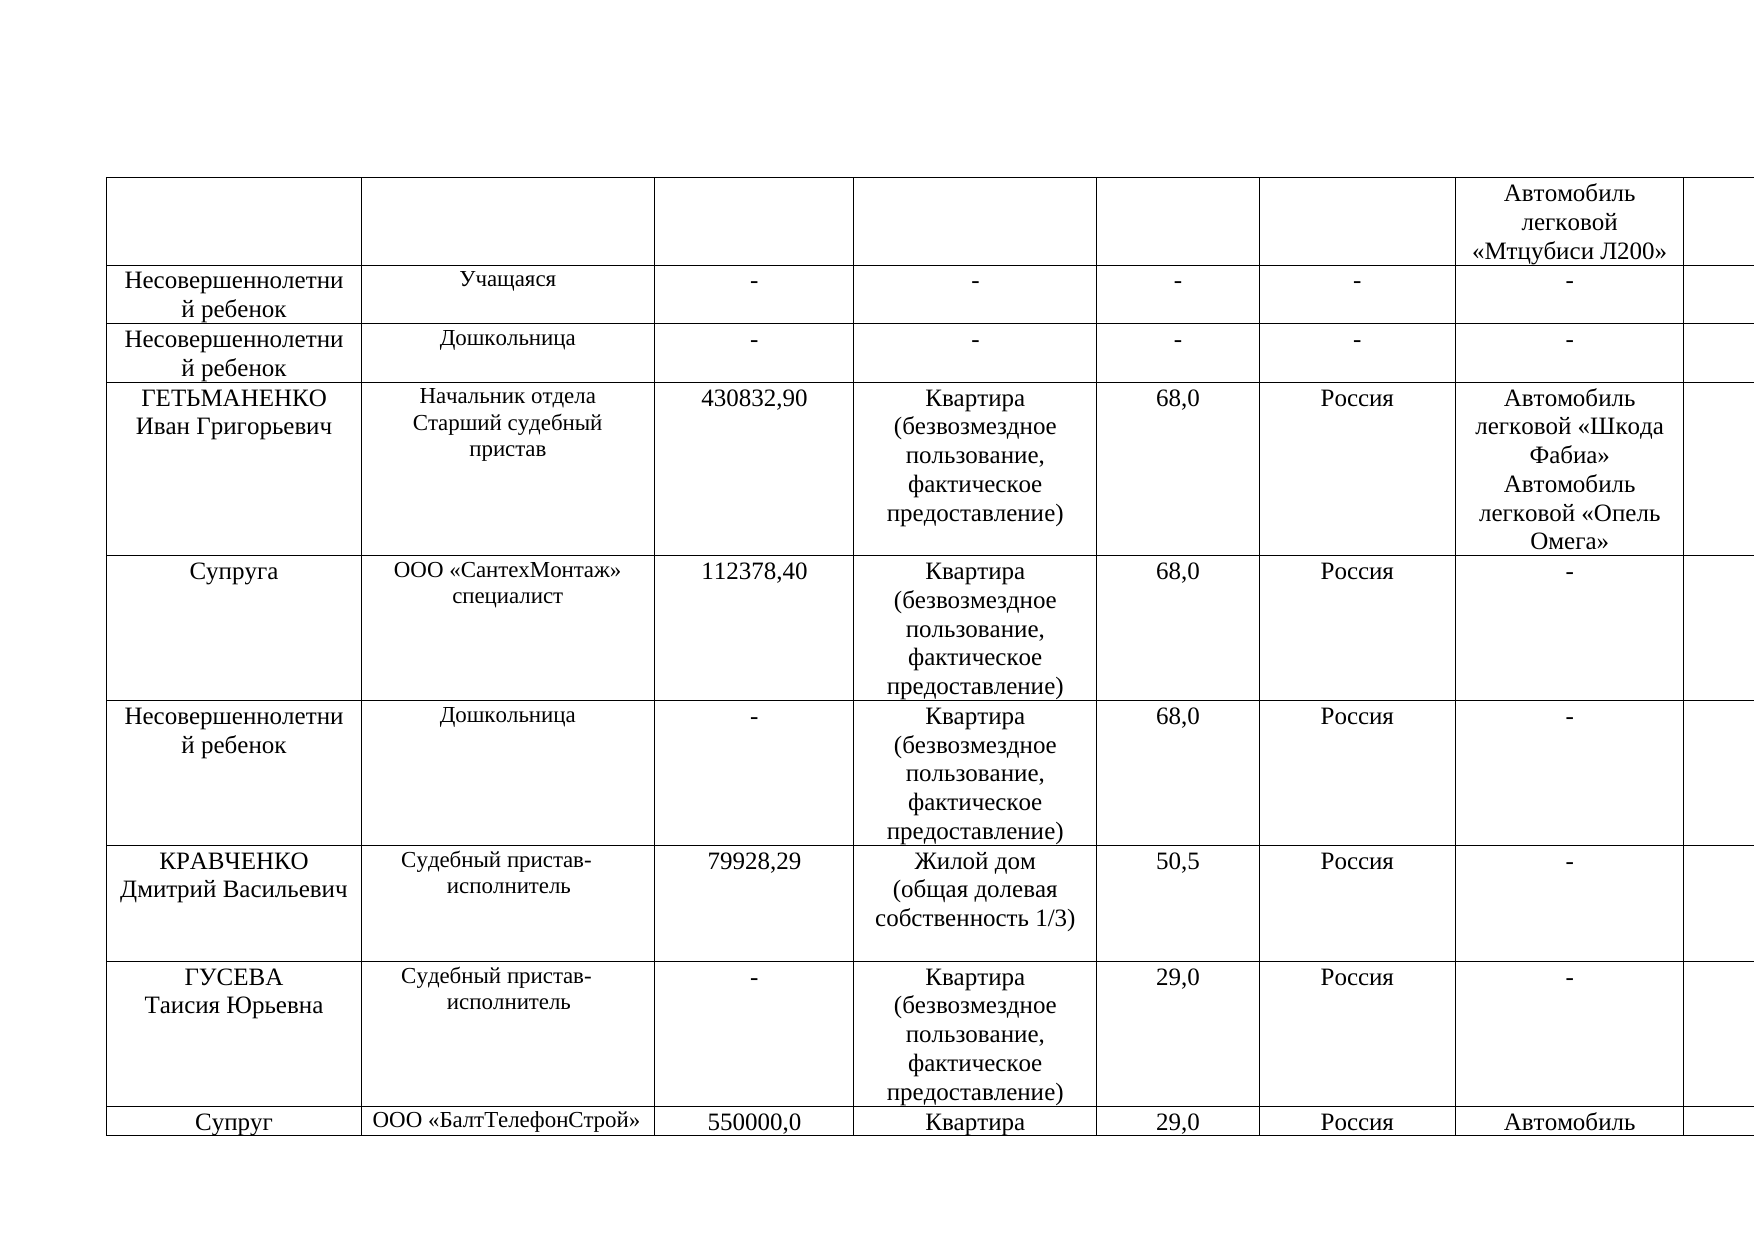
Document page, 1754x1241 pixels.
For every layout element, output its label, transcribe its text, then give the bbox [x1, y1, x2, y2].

table_cell Квартира (безвозмездное пользование, фактическое предоставление) [854, 701, 1096, 845]
table_cell Судебный пристав- исполнитель [362, 846, 654, 961]
table_cell - [655, 266, 853, 323]
table_cell Автомобиль легковой «Мтцубиси Л200» [1456, 178, 1683, 264]
table_cell 79928,29 [655, 846, 853, 961]
table_cell - [1097, 266, 1259, 323]
table_cell ГЕТЬМАНЕНКО Иван Григорьевич [107, 383, 361, 555]
table_cell 68,0 [1097, 383, 1259, 555]
table_cell Квартира (безвозмездное пользование, фактическое предоставление) [854, 383, 1096, 555]
table_cell КРАВЧЕНКО Дмитрий Васильевич [107, 846, 361, 961]
table_cell - [1456, 962, 1683, 1106]
table_cell [107, 178, 361, 264]
table_cell [1097, 178, 1259, 264]
table_cell - [655, 701, 853, 845]
table_cell Россия [1260, 383, 1455, 555]
table_cell - [1260, 266, 1455, 323]
table_cell - [1456, 324, 1683, 382]
table_cell [1684, 383, 1754, 555]
table_cell 430832,90 [655, 383, 853, 555]
table_cell Квартира (безвозмездное пользование, фактическое предоставление) [854, 556, 1096, 700]
table_cell [1684, 701, 1754, 845]
table_cell - [1097, 324, 1259, 382]
table_cell - [1260, 324, 1455, 382]
table_cell Автомобиль [1456, 1107, 1683, 1135]
table_cell Учащаяся [362, 266, 654, 323]
table_cell [1684, 556, 1754, 700]
table_cell ООО «БалтТелефонСтрой» [362, 1107, 654, 1135]
table_cell Россия [1260, 962, 1455, 1106]
table_cell [655, 178, 853, 264]
table_cell Автомобиль легковой «Шкода Фабиа» Автомобиль легковой «Опель Омега» [1456, 383, 1683, 555]
table_cell - [655, 324, 853, 382]
table_cell 29,0 [1097, 1107, 1259, 1135]
table_cell Квартира [854, 1107, 1096, 1135]
table_cell Несовершеннолетний ребенок [107, 324, 361, 382]
table_cell Квартира (безвозмездное пользование, фактическое предоставление) [854, 962, 1096, 1106]
table_cell [1684, 178, 1754, 264]
table_cell Россия [1260, 1107, 1455, 1135]
table_cell [1684, 324, 1754, 382]
table_cell [854, 178, 1096, 264]
table_cell - [1456, 556, 1683, 700]
table_cell Супруг [107, 1107, 361, 1135]
table_cell Несовершеннолетний ребенок [107, 701, 361, 845]
table_cell - [1456, 266, 1683, 323]
table_cell Дошкольница [362, 701, 654, 845]
table_cell Судебный пристав- исполнитель [362, 962, 654, 1106]
table_cell 29,0 [1097, 962, 1259, 1106]
table_cell 550000,0 [655, 1107, 853, 1135]
table_cell Россия [1260, 846, 1455, 961]
table_cell - [1456, 846, 1683, 961]
table_cell - [854, 324, 1096, 382]
table_cell - [1456, 701, 1683, 845]
table_cell 50,5 [1097, 846, 1259, 961]
table_cell ООО «СантехМонтаж» специалист [362, 556, 654, 700]
table_cell [1684, 266, 1754, 323]
table_cell Дошкольница [362, 324, 654, 382]
table_cell - [854, 266, 1096, 323]
table_cell Начальник отдела Старший судебный пристав [362, 383, 654, 555]
table_cell Несовершеннолетний ребенок [107, 266, 361, 323]
table_cell [362, 178, 654, 264]
table_cell Россия [1260, 556, 1455, 700]
table_cell 68,0 [1097, 701, 1259, 845]
table_cell [1684, 846, 1754, 961]
table_cell [1684, 1107, 1754, 1135]
table_cell [1260, 178, 1455, 264]
table_cell 112378,40 [655, 556, 853, 700]
table_cell ГУСЕВА Таисия Юрьевна [107, 962, 361, 1106]
table_cell Россия [1260, 701, 1455, 845]
table_cell 68,0 [1097, 556, 1259, 700]
table_cell Супруга [107, 556, 361, 700]
table_cell [1684, 962, 1754, 1106]
table_cell Жилой дом (общая долевая собственность 1/3) [854, 846, 1096, 961]
table_cell - [655, 962, 853, 1106]
